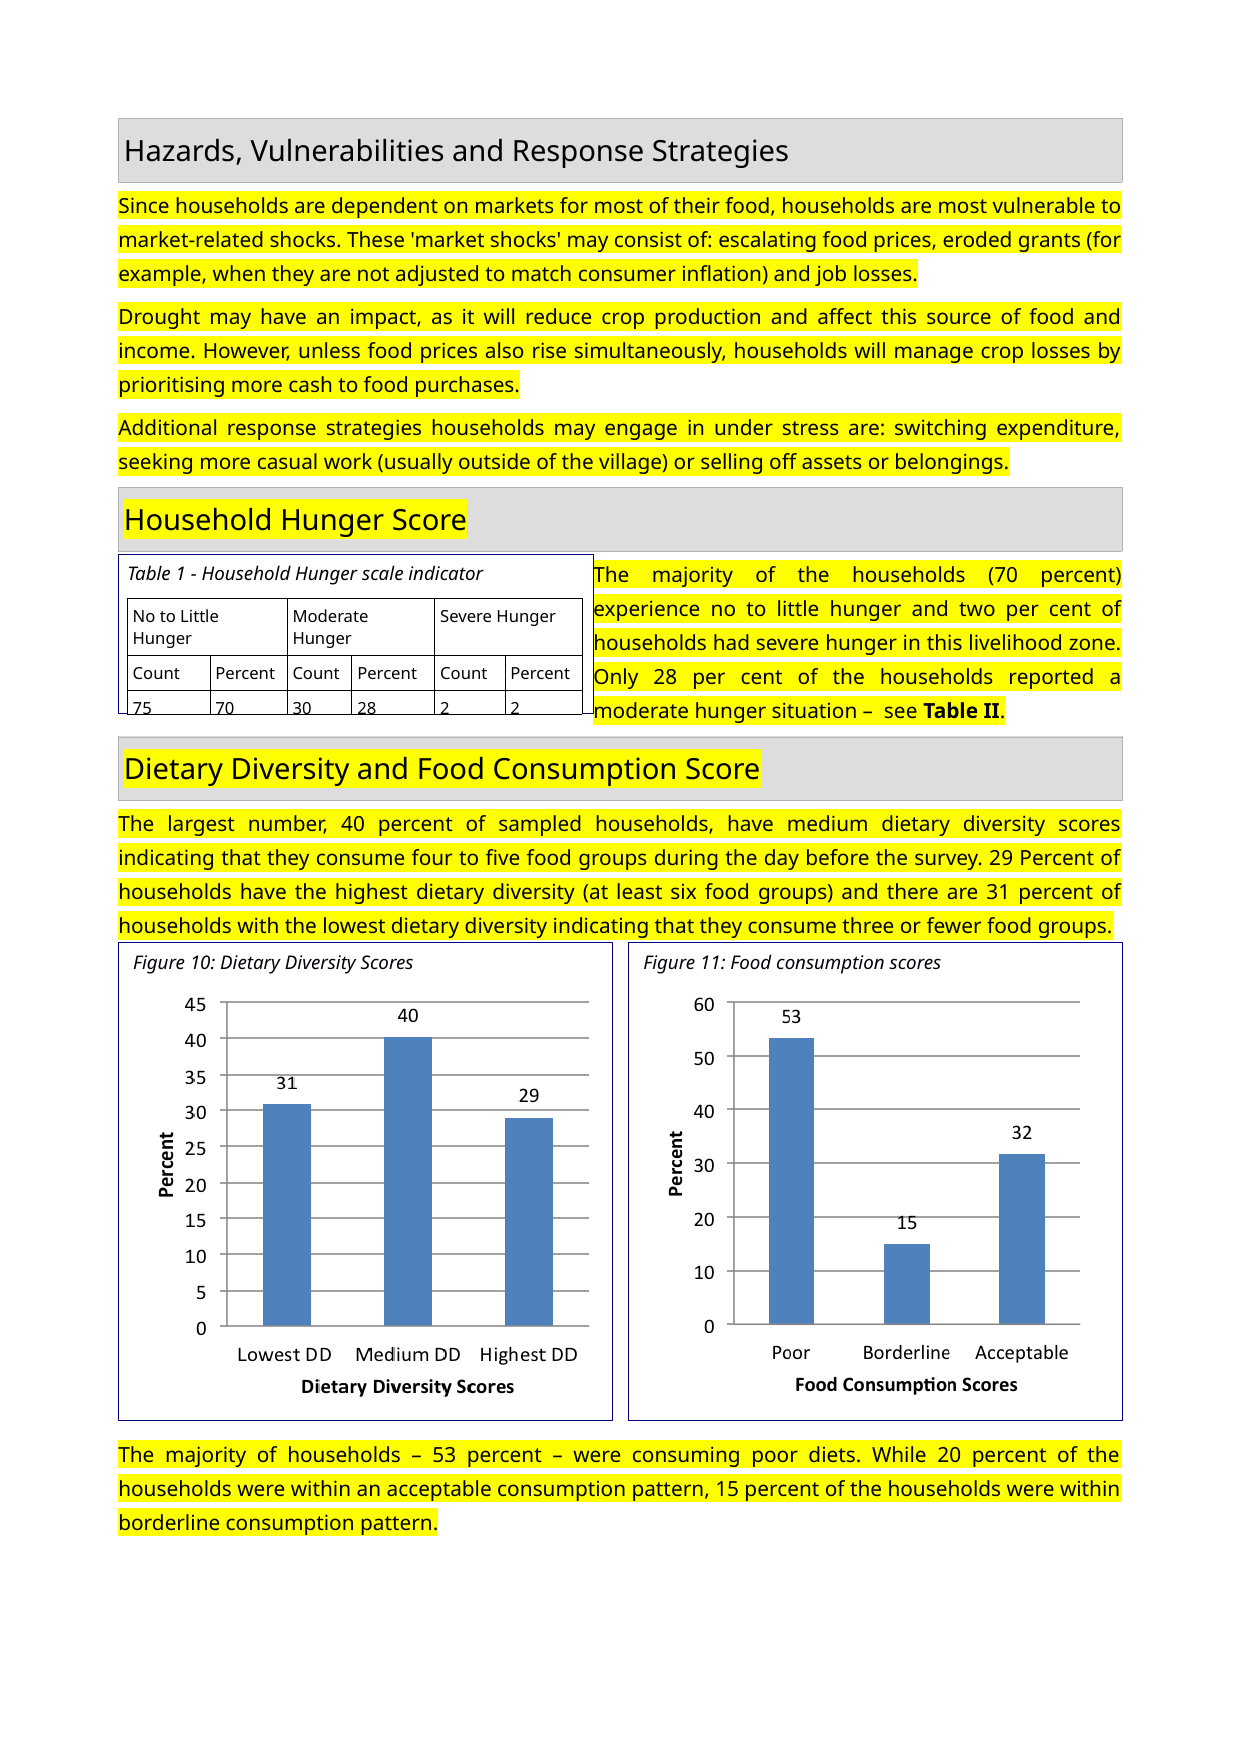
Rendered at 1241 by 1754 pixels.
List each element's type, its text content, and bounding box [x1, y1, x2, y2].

text Figure 11: Food consumption scores [643, 949, 1108, 975]
text 2 [510, 696, 576, 714]
text No to Little Hunger [132, 604, 281, 649]
text 70 [215, 696, 281, 714]
picture [132, 987, 594, 1408]
text Severe Hunger [440, 604, 576, 627]
table_header Hazards, Vulnerabilities and Response Strategies [119, 119, 1122, 182]
text The majority of households – 53 percent – were consuming poor diets. While 20 percent of the households were within an acceptable consumption pattern, 15 percent of the households were within borderline consumption pattern. [118, 954, 1122, 1536]
text 28 [357, 696, 429, 714]
text Percent [215, 662, 281, 684]
text Additional response strategies households may engage in under stress are: switching expenditure, seeking more casual work (usually outside of the village) or selling off assets or belongings. [118, 413, 1122, 476]
text The majority of the households (70 percent) experience no to little hunger and two per cent of households had severe hunger in this livelihood zone. Only 28 per cent of the households reported a moderate hunger situation – see Table II. [118, 560, 1122, 725]
text Moderate Hunger [292, 604, 429, 649]
text Count [132, 662, 204, 684]
text Count [440, 662, 499, 684]
text The largest number, 40 percent of sampled households, have medium dietary diversity scores indicating that they consume four to five food groups during the day before the survey. 29 Percent of households have the highest dietary diversity (at least six food groups) and there are 31 percent of households with the lowest dietary diversity indicating that they consume three or fewer food groups. [118, 809, 1122, 940]
text Table 1 - Household Hunger scale indicator [127, 560, 584, 586]
text Since households are dependent on markets for most of their food, households are most vulnerable to market-related shocks. These 'market shocks' may consist of: escalating food prices, eroded grants (for example, when they are not adjusted to match consumer inflation) and job losses. [118, 191, 1122, 288]
text Percent [510, 662, 576, 684]
text 75 [132, 696, 204, 714]
table_header Dietary Diversity and Food Consumption Score [119, 738, 1122, 800]
text 2 [440, 696, 499, 714]
table_header Household Hunger Score [119, 488, 1122, 551]
picture [643, 987, 1107, 1408]
text Percent [357, 662, 429, 684]
text Drought may have an impact, as it will reduce crop production and affect this source of food and income. However, unless food prices also rise simultaneously, households will manage crop losses by prioritising more cash to food purchases. [118, 302, 1122, 399]
text 30 [292, 696, 346, 714]
text Figure 10: Dietary Diversity Scores [133, 949, 598, 975]
text Count [292, 662, 346, 684]
